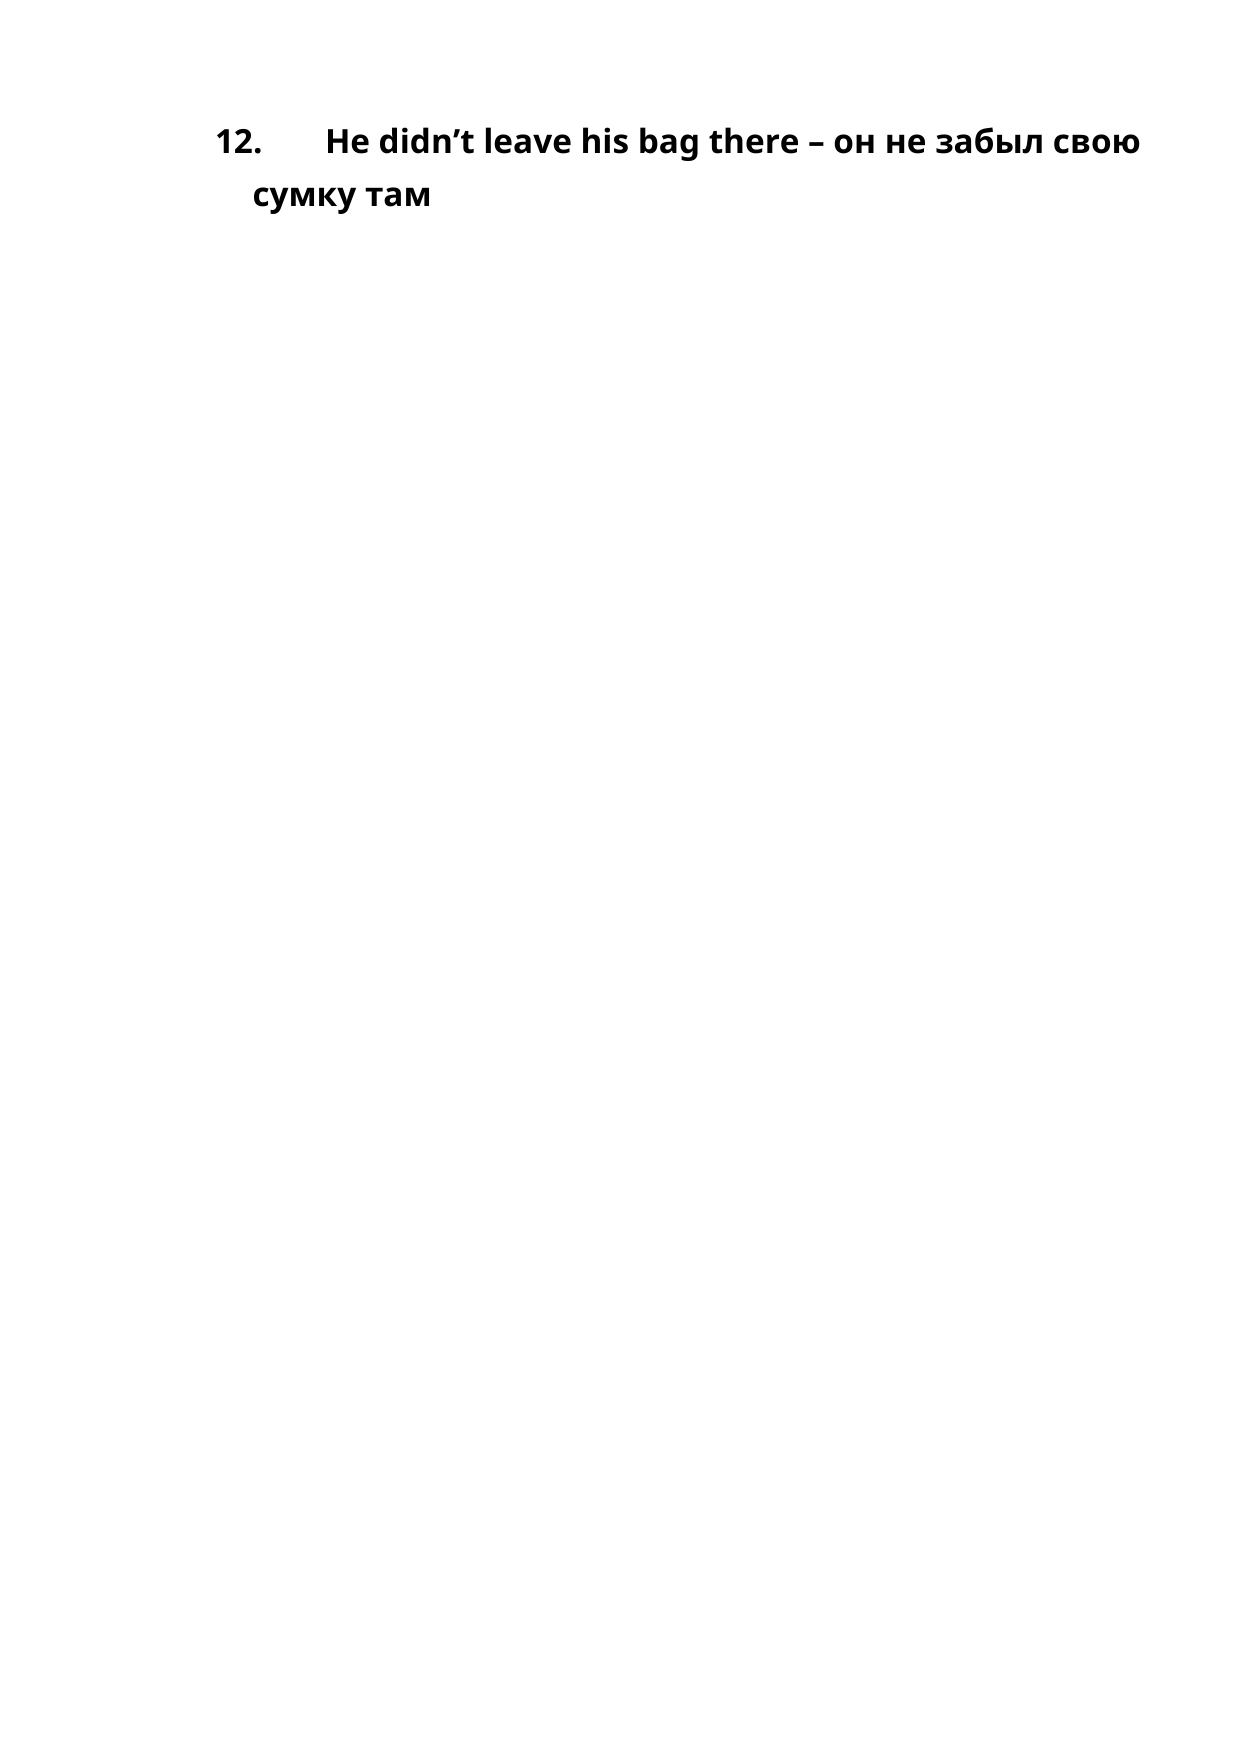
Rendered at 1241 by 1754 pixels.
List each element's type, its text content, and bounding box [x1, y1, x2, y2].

list He didn’t leave his bag there – он не забыл свою сумку там [215, 118, 1152, 216]
